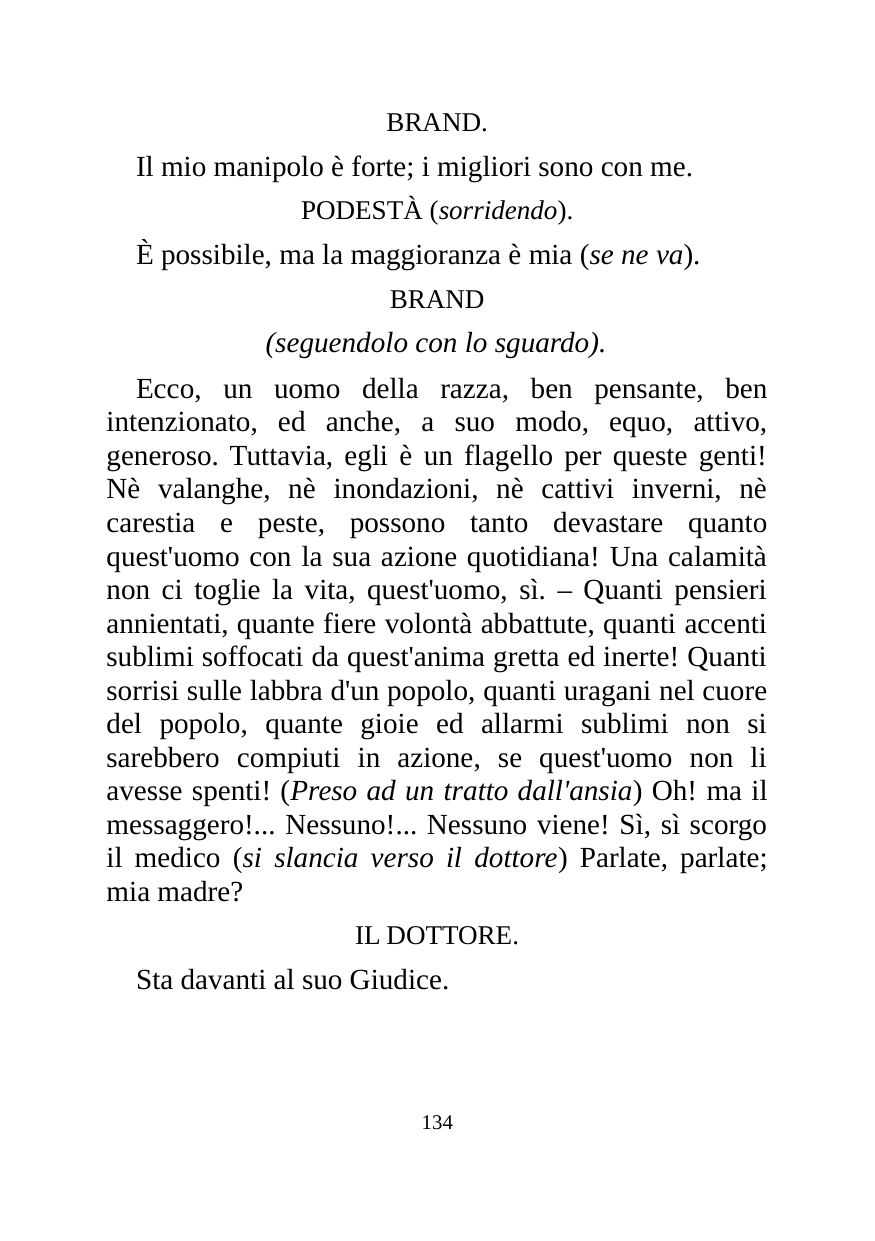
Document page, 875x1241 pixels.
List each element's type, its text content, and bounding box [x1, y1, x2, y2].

text È possibile, ma la maggioranza è mia (se ne va). [106, 237, 768, 271]
text Ecco, un uomo della razza, ben pensante, ben intenzionato, ed anche, a suo modo, equo, attivo, generoso. Tuttavia, egli è un flagello per queste genti! Nè valanghe, nè inondazioni, nè cattivi inverni, nè carestia e peste, possono tanto devastare quanto quest'uomo con la sua azione quotidiana! Una calamità non ci toglie la vita, quest'uomo, sì. – Quanti pensieri annientati, quante fiere volontà abbattute, quanti accenti sublimi soffocati da quest'anima gretta ed inerte! Quanti sorrisi sulle labbra d'un popolo, quanti uragani nel cuore del popolo, quante gioie ed allarmi sublimi non si sarebbero compiuti in azione, se quest'uomo non li avesse spenti! (Preso ad un tratto dall'ansia) Oh! ma il messaggero!... Nessuno!... Nessuno viene! Sì, sì scorgo il medico (si slancia verso il dottore) Parlate, parlate; mia madre? [106, 371, 768, 908]
text Sta davanti al suo Giudice. [106, 962, 768, 996]
text BRAND [106, 283, 768, 314]
text IL DOTTORE. [106, 919, 768, 951]
text BRAND. [106, 106, 768, 137]
text PODESTÀ (sorridendo). [106, 194, 768, 226]
text Il mio manipolo è forte; i migliori sono con me. [106, 149, 768, 183]
text (seguendolo con lo sguardo). [106, 326, 768, 359]
